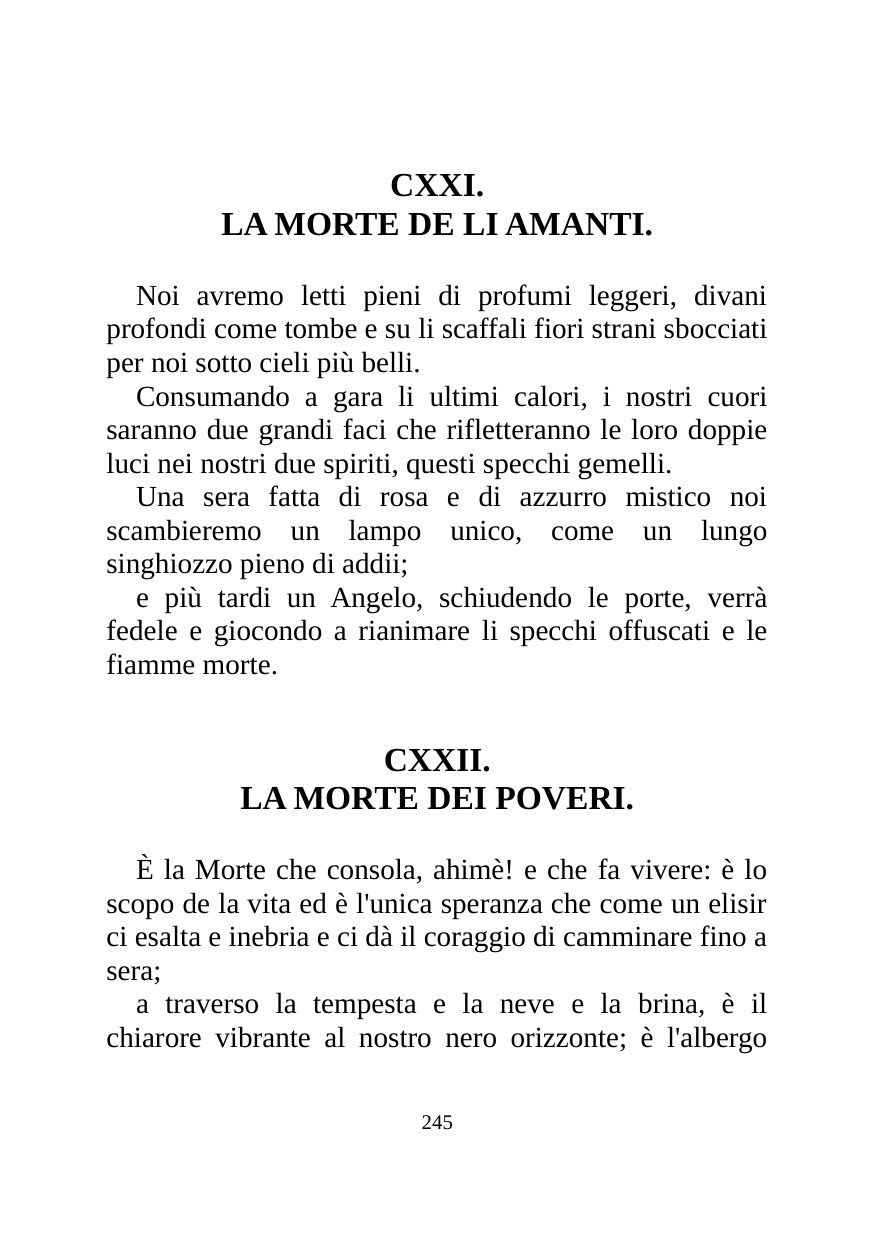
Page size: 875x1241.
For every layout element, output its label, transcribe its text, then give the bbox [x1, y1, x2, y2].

text È la Morte che consola, ahimè! e che fa vivere: è lo scopo de la vita ed è l'unica speranza che come un elisir ci esalta e inebria e ci dà il coraggio di camminare fino a sera; [106, 852, 768, 986]
text e più tardi un Angelo, schiudendo le porte, verrà fedele e giocondo a rianimare li specchi offuscati e le fiamme morte. [106, 580, 768, 681]
subtitle CXXI. LA MORTE DE LI AMANTI. [106, 165, 768, 243]
text Consumando a gara li ultimi calori, i nostri cuori saranno due grandi faci che rifletteranno le loro doppie luci nei nostri due spiriti, questi specchi gemelli. [106, 379, 768, 479]
text Una sera fatta di rosa e di azzurro mistico noi scambieremo un lampo unico, come un lungo singhiozzo pieno di addii; [106, 479, 768, 580]
text a traverso la tempesta e la neve e la brina, è il chiarore vibrante al nostro nero orizzonte; è l'albergo [106, 986, 768, 1053]
text Noi avremo letti pieni di profumi leggeri, divani profondi come tombe e su li scaffali fiori strani sbocciati per noi sotto cieli più belli. [106, 278, 768, 379]
subtitle CXXII. LA MORTE DEI POVERI. [106, 739, 768, 817]
